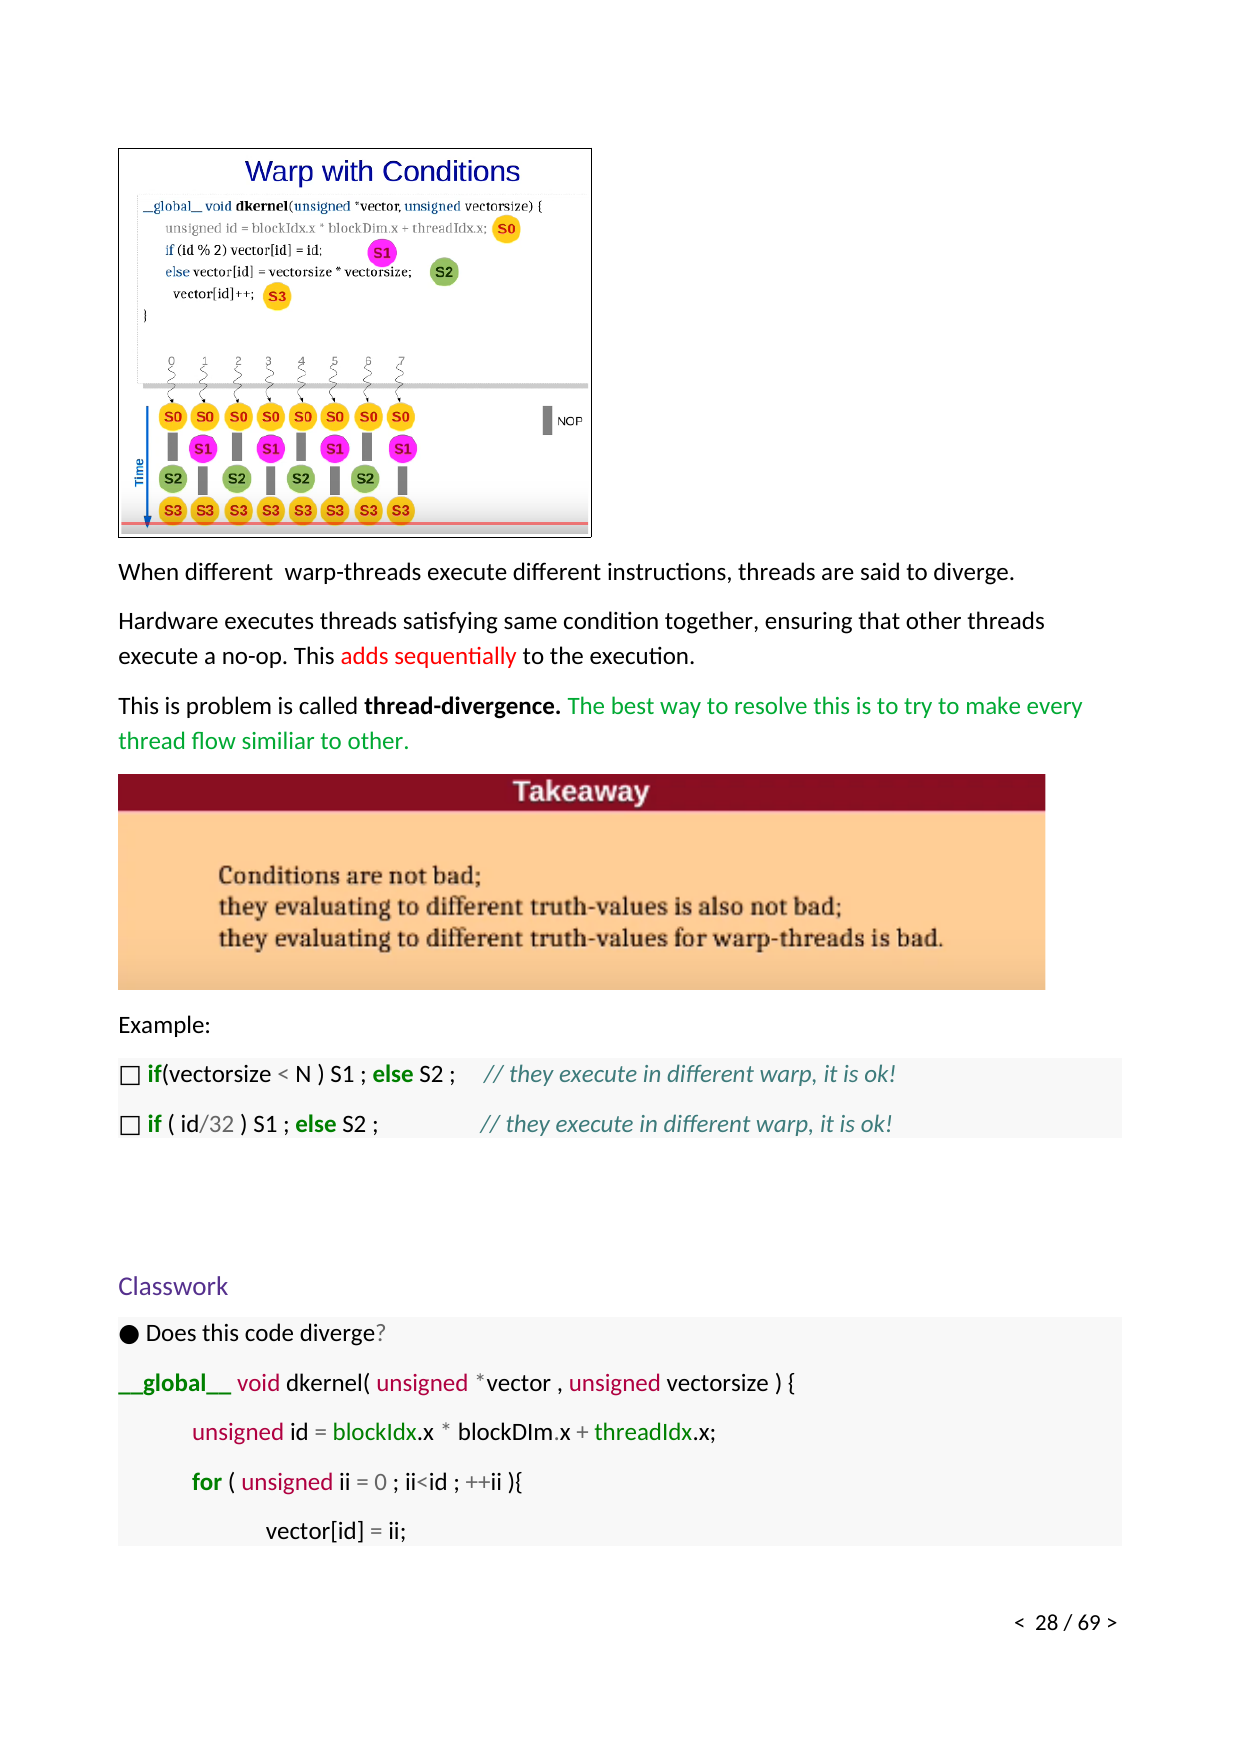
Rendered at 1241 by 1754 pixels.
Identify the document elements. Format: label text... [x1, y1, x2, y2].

text for ( unsigned ii = 0 ; ii<id ; ++ii ){ [118, 1466, 1122, 1496]
text When different warp-threads execute different instructions, threads are said to diverge. [118, 556, 1122, 586]
text □ if(vectorsize < N ) S1 ; else S2 ; // they execute in different warp, it is ok! [118, 1058, 1122, 1089]
text Hardware executes threads satisfying same condition together, ensuring that other threads execute a no-op. This adds sequentially to the execution. [118, 605, 1122, 671]
text __global__ void dkernel( unsigned *vector , unsigned vectorsize ) { [118, 1367, 1122, 1397]
text Example: [118, 1009, 1122, 1039]
text □ if ( id/32 ) S1 ; else S2 ; // they execute in different warp, it is ok! [118, 1108, 1122, 1138]
subtitle Classwork [118, 1269, 1122, 1302]
text This is problem is called thread-divergence. The best way to resolve this is to try to make every thread flow similiar to other. [118, 690, 1122, 756]
text unsigned id = blockIdx.x * blockDIm.x + threadIdx.x; [118, 1416, 1122, 1447]
text ● Does this code diverge? [118, 1317, 1122, 1348]
picture [118, 774, 1046, 990]
text vector[id] = ii; [118, 1515, 1122, 1546]
picture [121, 150, 589, 534]
